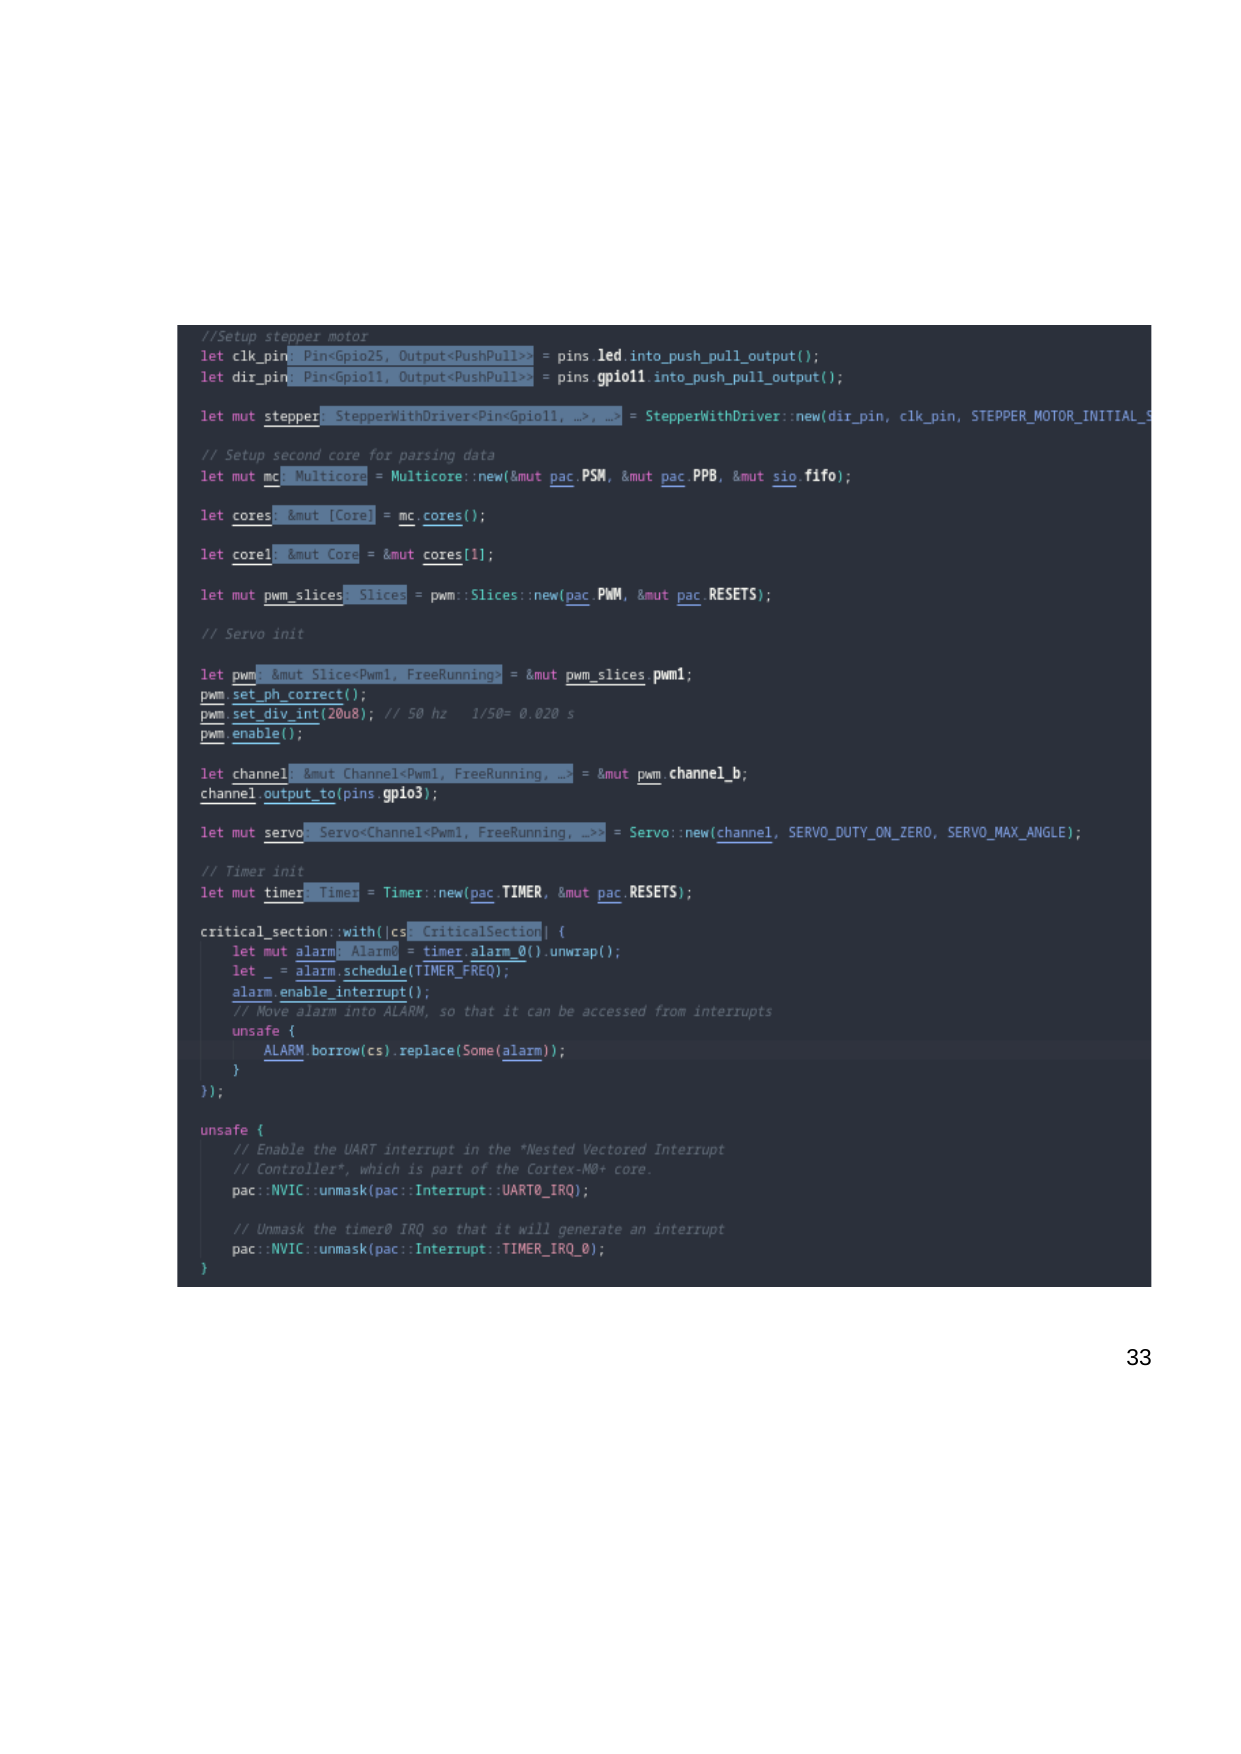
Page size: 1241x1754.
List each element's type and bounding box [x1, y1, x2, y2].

picture [177, 325, 1152, 1287]
